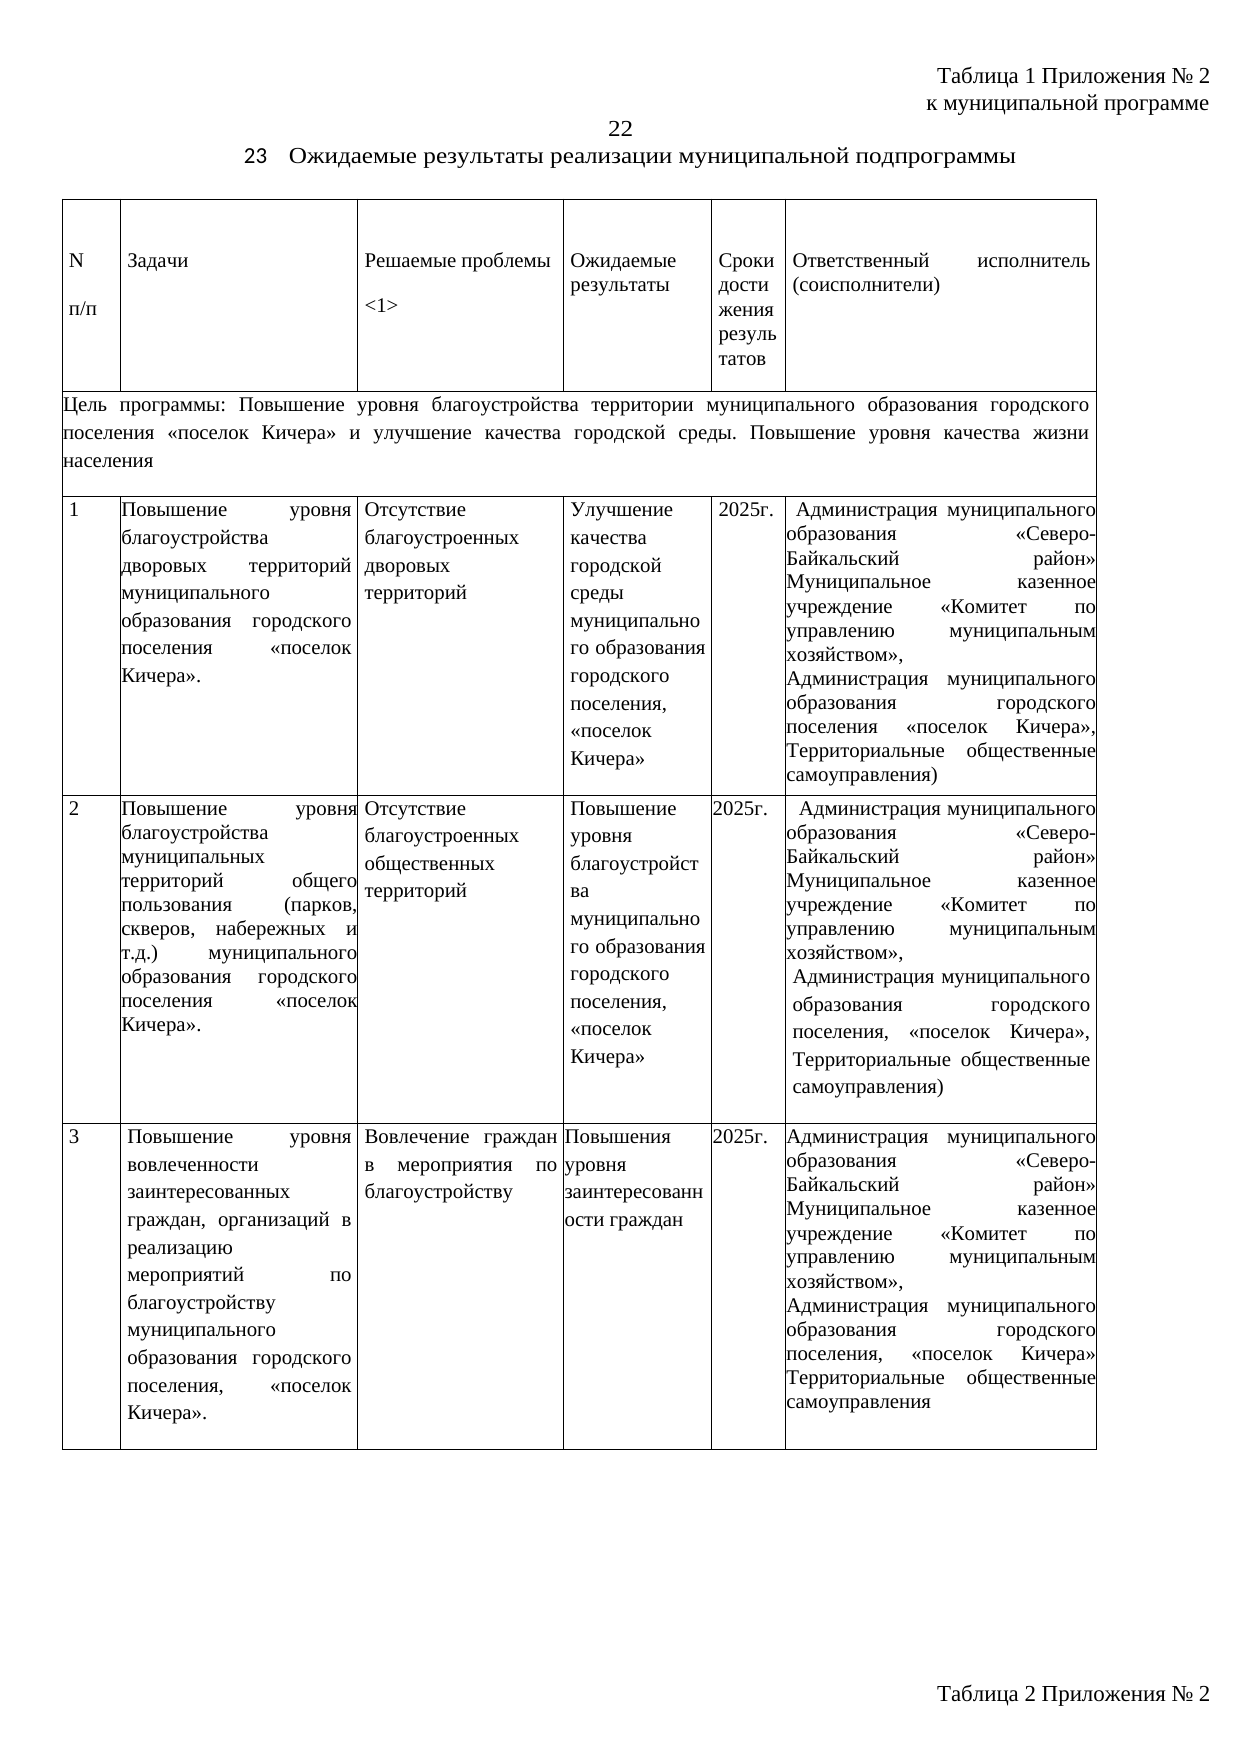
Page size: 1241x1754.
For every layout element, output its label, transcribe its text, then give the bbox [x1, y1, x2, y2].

table_header Задачи [121, 200, 357, 391]
table_cell 2025г. [712, 796, 785, 1123]
table_cell Администрация муниципального образования «Северо-Байкальский район» Муниципальное казенное учреждение «Комитет по управлению муниципальным хозяйством», Администрация муниципального образования городского поселения, «поселок Кичера» Территориальные общественные самоуправления [786, 1124, 1096, 1449]
table_cell Улучшение качества городской среды муниципального образования городского поселения, «поселок Кичера» [564, 497, 711, 794]
table_cell 3 [63, 1124, 120, 1449]
table_cell Повышения уровня заинтересованности граждан [564, 1124, 711, 1449]
table_cell Администрация муниципального образования «Северо-Байкальский район» Муниципальное казенное учреждение «Комитет по управлению муниципальным хозяйством», Администрация муниципального образования городского поселения, «поселок Кичера», Территориальные общественные самоуправления) [786, 796, 1096, 1123]
subtitle Ожидаемые результаты реализации муниципальной подпрограммы [50, 142, 1211, 170]
table_cell Повышение уровня благоустройства муниципального образования городского поселения, «поселок Кичера» [564, 796, 711, 1123]
table_cell 1 [63, 497, 120, 794]
table_cell Администрация муниципального образования «Северо-Байкальский район» Муниципальное казенное учреждение «Комитет по управлению муниципальным хозяйством», Администрация муниципального образования городского поселения «поселок Кичера», Территориальные общественные самоуправления) [786, 497, 1096, 794]
table_header Ожидаемые результаты [564, 200, 711, 391]
table_cell Отсутствие благоустроенных общественных территорий [358, 796, 563, 1123]
table_cell Вовлечение граждан в мероприятия по благоустройству [358, 1124, 563, 1449]
table_cell 2025г. [712, 1124, 785, 1449]
text Таблица 1 Приложения № 2 [50, 63, 1211, 89]
table_cell Повышение уровня благоустройства муниципальных территорий общего пользования (парков, скверов, набережных и т.д.) муниципального образования городского поселения «поселок Кичера». [121, 796, 357, 1123]
table_cell Повышение уровня благоустройства дворовых территорий муниципального образования городского поселения «поселок Кичера». [121, 497, 357, 794]
table_cell Цель программы: Повышение уровня благоустройства территории муниципального образования городского поселения «поселок Кичера» и улучшение качества городской среды. Повышение уровня качества жизни населения [63, 392, 1096, 496]
text к муниципальной программе [50, 89, 1211, 115]
table_header Сроки достижения результатов [712, 200, 785, 391]
table_cell 2 [63, 796, 120, 1123]
table_header Ответственный исполнитель (соисполнители) [786, 200, 1096, 391]
text Таблица 2 Приложения № 2 [50, 1680, 1211, 1706]
table_cell 2025г. [712, 497, 785, 794]
table_header N п/п [63, 200, 120, 391]
table_header Решаемые проблемы <1> [358, 200, 563, 391]
table_cell Отсутствие благоустроенных дворовых территорий [358, 497, 563, 794]
table_cell Повышение уровня вовлеченности заинтересованных граждан, организаций в реализацию мероприятий по благоустройству муниципального образования городского поселения, «поселок Кичера». [121, 1124, 357, 1449]
